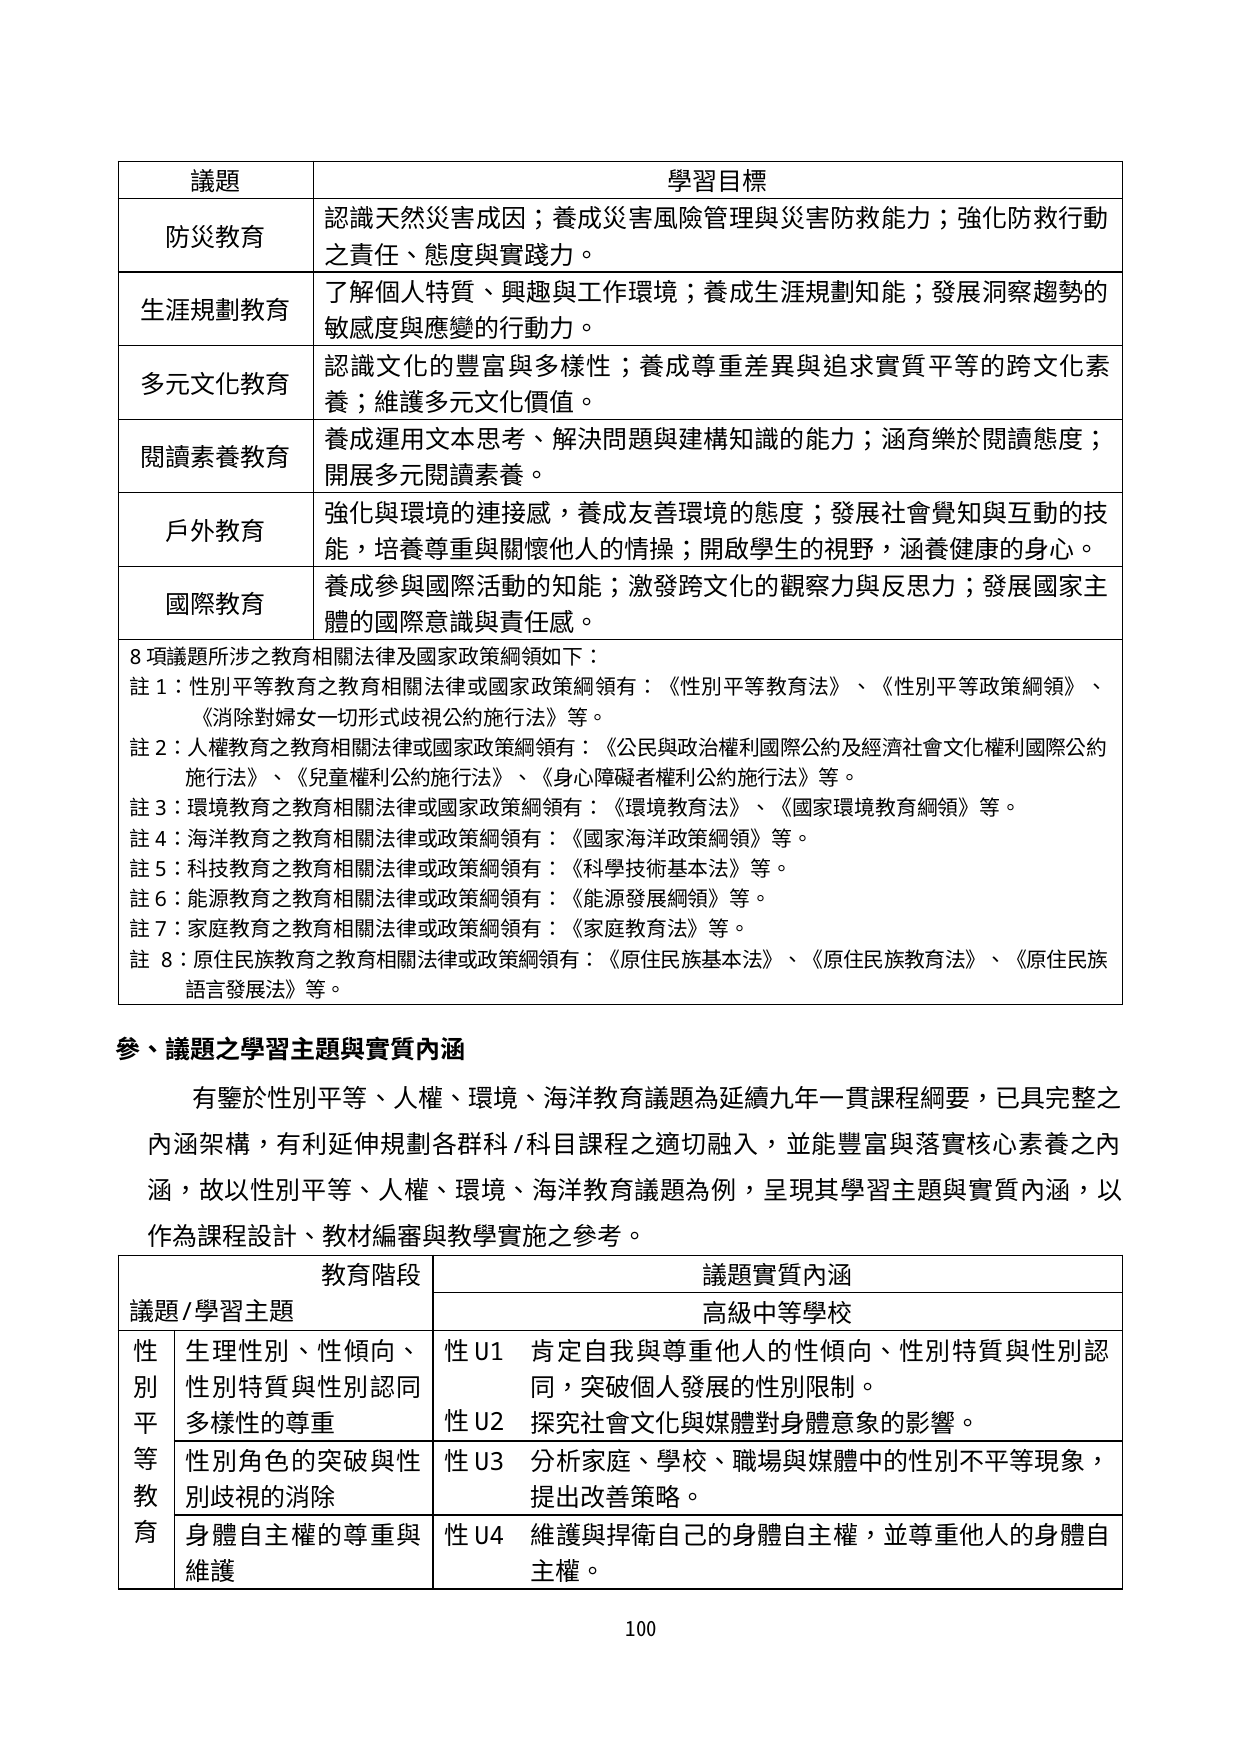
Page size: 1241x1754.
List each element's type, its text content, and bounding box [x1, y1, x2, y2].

table_cell 生涯規劃教育 [119, 273, 313, 345]
table_cell 肯定自我與尊重他人的性傾向、性別特質與性別認同，突破個人發展的性別限制。 探究社會文化與媒體對身體意象的影響。 [519, 1331, 1122, 1440]
table_cell 性別角色的突破與性別歧視的消除 [175, 1442, 432, 1514]
table_cell 認識文化的豐富與多樣性；養成尊重差異與追求實質平等的跨文化素養；維護多元文化價值。 [314, 346, 1122, 418]
table_cell 性別平等教育 [119, 1331, 174, 1588]
table_cell 分析家庭、學校、職場與媒體中的性別不平等現象，提出改善策略。 [519, 1442, 1122, 1514]
table_cell 性U1 性U2 [434, 1331, 519, 1440]
table_cell 養成參與國際活動的知能；激發跨文化的觀察力與反思力；發展國家主體的國際意識與責任感。 [314, 567, 1122, 639]
text 參、議題之學習主題與實質內涵 [115, 1029, 1122, 1066]
table_cell 性U4 [434, 1516, 519, 1588]
table_cell 國際教育 [119, 567, 313, 639]
table_cell 性U3 [434, 1442, 519, 1514]
table_cell 維護與捍衛自己的身體自主權，並尊重他人的身體自主權。 [519, 1516, 1122, 1588]
table_cell 了解個人特質、興趣與工作環境；養成生涯規劃知能；發展洞察趨勢的敏感度與應變的行動力。 [314, 273, 1122, 345]
text 有鑒於性別平等、人權、環境、海洋教育議題為延續九年一貫課程綱要，已具完整之內涵架構，有利延伸規劃各群科/科目課程之適切融入，並能豐富與落實核心素養之內涵，故以性別平等、人權、環境、海洋教育議題為例，呈現其學習主題與實質內涵，以作為課程設計、教材編審與教學實施之參考。 [148, 1071, 1122, 1254]
table_header 學習目標 [314, 162, 1122, 198]
table_cell 閱讀素養教育 [119, 420, 313, 492]
table_cell 身體自主權的尊重與維護 [175, 1516, 432, 1588]
table_cell 養成運用文本思考、解決問題與建構知識的能力；涵育樂於閱讀態度；開展多元閱讀素養。 [314, 420, 1122, 492]
table_cell 高級中等學校 [434, 1293, 1122, 1330]
table_cell 強化與環境的連接感，養成友善環境的態度；發展社會覺知與互動的技能，培養尊重與關懷他人的情操；開啟學生的視野，涵養健康的身心。 [314, 493, 1122, 566]
table_cell 8項議題所涉之教育相關法律及國家政策綱領如下： 註1：性別平等教育之教育相關法律或國家政策綱領有：《性別平等教育法》、《性別平等政策綱領》、《消除對婦女一切形式歧視公約施行法》等。 註2：人權教育之教育相關法律或國家政策綱領有：《公民與政治權利國際公約及經濟社會文化權利國際公約施行法》、《兒童權利公約施行法》、《身心障礙者權利公約施行法》等。 註3：環境教育之教育相關法律或國家政策綱領有：《環境教育法》、《國家環境教育綱領》等。 註4：海洋教育之教育相關法律或政策綱領有：《國家海洋政策綱領》等。 註5：科技教育之教育相關法律或政策綱領有：《科學技術基本法》等。 註6：能源教育之教育相關法律或政策綱領有：《能源發展綱領》等。 註7：家庭教育之教育相關法律或政策綱領有：《家庭教育法》等。 註 8：原住民族教育之教育相關法律或政策綱領有：《原住民族基本法》、《原住民族教育法》、《原住民族語言發展法》等。 [119, 640, 1122, 1003]
table_cell 防災教育 [119, 199, 313, 271]
table_header 議題實質內涵 [434, 1256, 1122, 1292]
table_header 教育階段 議題/學習主題 [119, 1256, 432, 1330]
table_cell 戶外教育 [119, 493, 313, 566]
table_cell 生理性別、性傾向、性別特質與性別認同多樣性的尊重 [175, 1331, 432, 1440]
table_cell 多元文化教育 [119, 346, 313, 418]
table_cell 認識天然災害成因；養成災害風險管理與災害防救能力；強化防救行動之責任、態度與實踐力。 [314, 199, 1122, 271]
table_header 議題 [119, 162, 313, 198]
